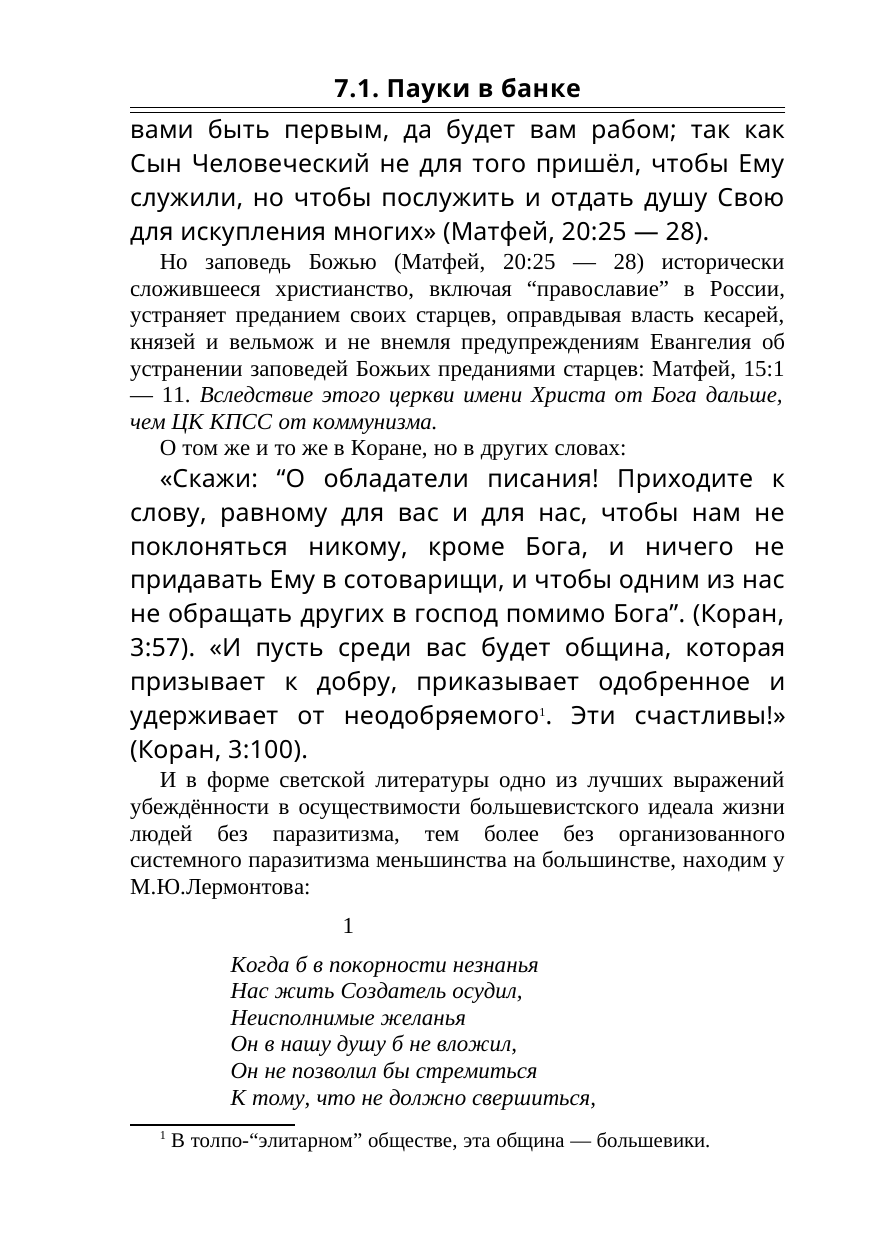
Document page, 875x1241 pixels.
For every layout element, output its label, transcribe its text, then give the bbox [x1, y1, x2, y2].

text И в форме светской литературы одно из лучших выражений убеждённости в осуществимости большевистского идеала жизни людей без паразитизма, тем более без организованного системного паразитизма меньшинства на большинстве, находим у М.Ю.Лермонтова: [130, 766, 785, 899]
text Когда б в покорности незнанья Нас жить Создатель осудил, Неисполнимые желанья Он в нашу душу б не вложил, Он не позволил бы стремиться К тому, что не должно свершиться, [230, 951, 785, 1110]
text Но заповедь Божью (Матфей, 20:25 — 28) исторически сложившееся христианство, включая “право­сла­вие” в России, устраняет преданием своих старцев, оправдывая власть кесарей, князей и вельмож и не внемля предупреждениям Евангелия об устранении заповедей Божьих преданиями старцев: Матфей, 15:1 — 11. Вследствие этого церкви имени Христа от Бога дальше, чем ЦК КПСС от коммунизма. [130, 248, 785, 434]
text «Скажи: “О обладатели писания! Приходите к слову, равному для вас и для нас, чтобы нам не поклоняться никому, кроме Бога, и ничего не придавать Ему в сотоварищи, и чтобы одним из нас не обращать других в господ помимо Бога”. (Коран, 3:57). «И пусть сре­ди вас бу­дет об­щи­на, ко­то­рая при­зы­ва­ет к до­б­ру, при­ка­зы­ва­ет одоб­рен­ное и удер­жи­ва­ет от не­одоб­ряе­мо­го. Эти сча­ст­ли­вы!» (Коран, 3:100). [130, 461, 785, 766]
text В толпо-“элитарном” обществе, эта община — большевики. [130, 1131, 785, 1152]
text вами быть первым, да будет вам рабом; так как Сын Челове­ческий не для того пришёл, чтобы Ему служили, но чтобы послужить и отдать душу Свою для искупления многих» (Матфей, 20:25 — 28). [130, 113, 785, 248]
text О том же и то же в Коране, но в других словах: [130, 434, 785, 461]
text 1 [272, 912, 768, 938]
